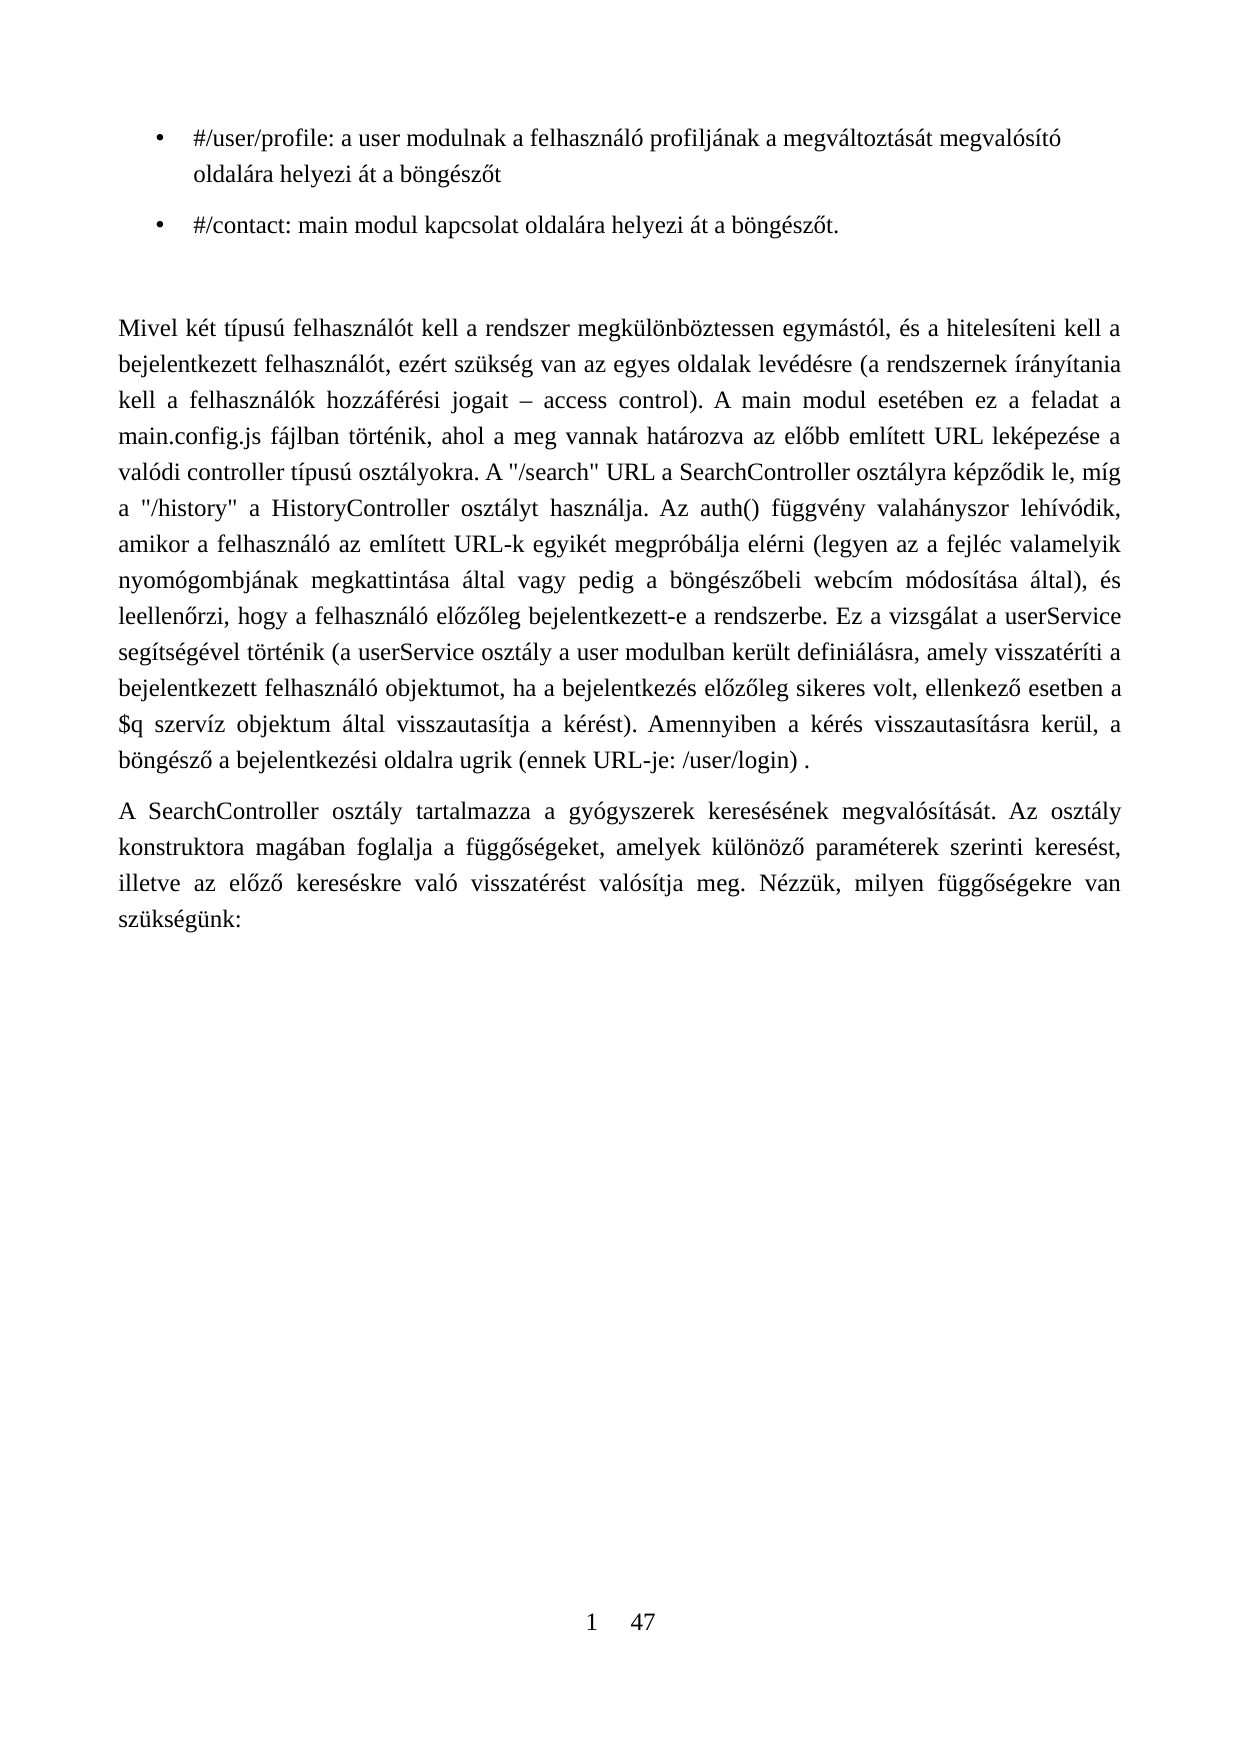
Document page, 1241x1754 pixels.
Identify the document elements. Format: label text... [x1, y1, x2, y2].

subtitle #/contact: main modul kapcsolat oldalára helyezi át a böngészőt. [156, 205, 1122, 241]
subtitle #/user/profile: a user modulnak a felhasználó profiljának a megváltoztását megvalósító oldalára helyezi át a böngészőt [156, 118, 1122, 190]
subtitle Mivel két típusú felhasználót kell a rendszer megkülönböztessen egymástól, és a hitelesíteni kell a bejelentkezett felhasználót, ezért szükség van az egyes oldalak levédésre (a rendszernek írányítania kell a felhasználók hozzáférési jogait – access control). A main modul esetében ez a feladat a main.config.js fájlban történik, ahol a meg vannak határozva az előbb említett URL leképezése a valódi controller típusú osztályokra. A "/search" URL a SearchController osztályra képződik le, míg a "/history" a HistoryController osztályt használja. Az auth() függvény valahányszor lehívódik, amikor a felhasználó az említett URL-k egyikét megpróbálja elérni (legyen az a fejléc valamelyik nyomógombjának megkattintása által vagy pedig a böngészőbeli webcím módosítása által), és leellenőrzi, hogy a felhasználó előzőleg bejelentkezett-e a rendszerbe. Ez a vizsgálat a userService segítségével történik (a userService osztály a user modulban került definiálásra, amely visszatéríti a bejelentkezett felhasználó objektumot, ha a bejelentkezés előzőleg sikeres volt, ellenkező esetben a $q szervíz objektum által visszautasítja a kérést). Amennyiben a kérés visszautasításra kerül, a böngésző a bejelentkezési oldalra ugrik (ennek URL-je: /user/login) . [118, 307, 1122, 776]
subtitle A SearchController osztály tartalmazza a gyógyszerek keresésének megvalósítását. Az osztály konstruktora magában foglalja a függőségeket, amelyek különöző paraméterek szerinti keresést, illetve az előző kereséskre való visszatérést valósítja meg. Nézzük, milyen függőségekre van szükségünk: [118, 791, 1122, 935]
